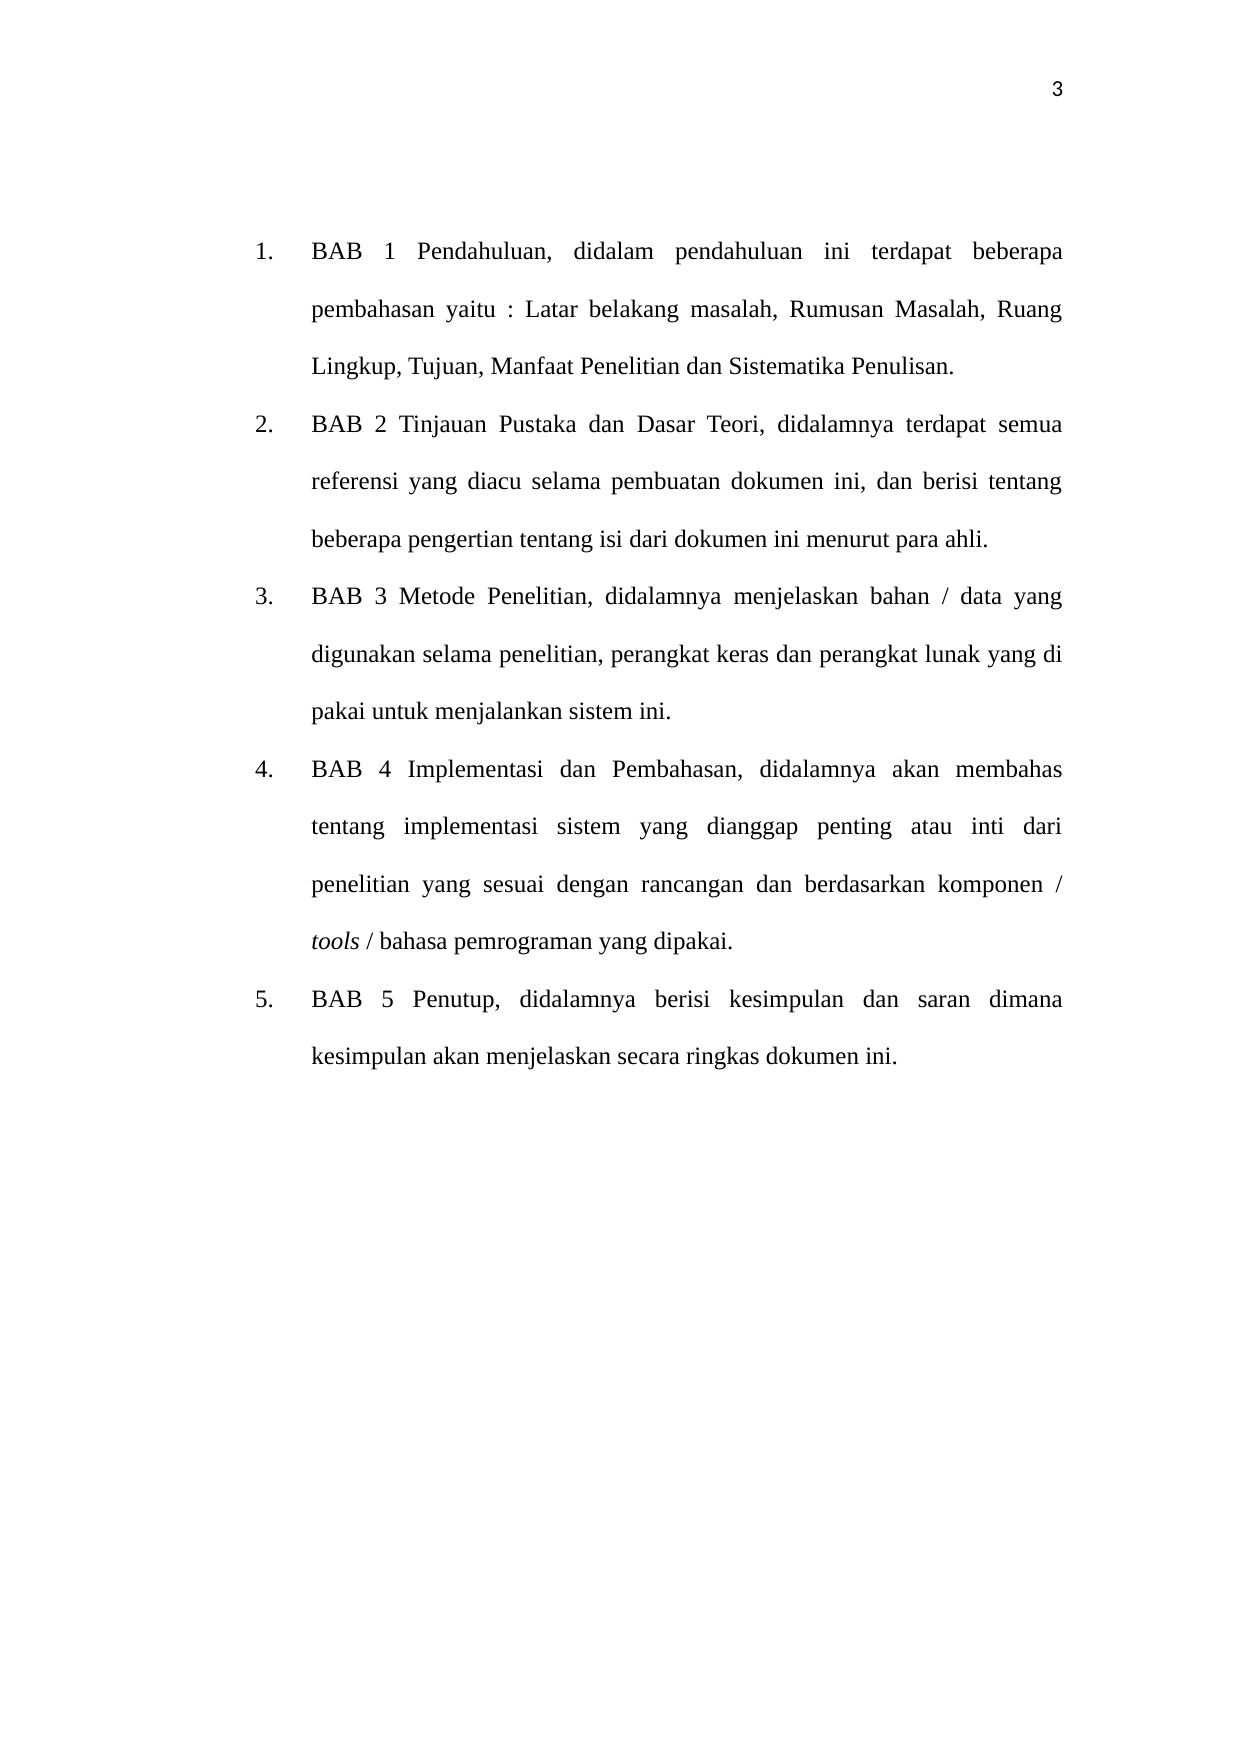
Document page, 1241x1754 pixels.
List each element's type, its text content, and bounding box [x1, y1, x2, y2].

list BAB 5 Penutup, didalamnya berisi kesimpulan dan saran dimana kesimpulan akan menjelaskan secara ringkas dokumen ini. [274, 984, 1063, 1070]
list BAB 3 Metode Penelitian, didalamnya menjelaskan bahan / data yang digunakan selama penelitian, perangkat keras dan perangkat lunak yang di pakai untuk menjalankan sistem ini. [274, 581, 1063, 725]
list BAB 2 Tinjauan Pustaka dan Dasar Teori, didalamnya terdapat semua referensi yang diacu selama pembuatan dokumen ini, dan berisi tentang beberapa pengertian tentang isi dari dokumen ini menurut para ahli. [274, 409, 1063, 552]
list BAB 4 Implementasi dan Pembahasan, didalamnya akan membahas tentang implementasi sistem yang dianggap penting atau inti dari penelitian yang sesuai dengan rancangan dan berdasarkan komponen / tools / bahasa pemrograman yang dipakai. [274, 754, 1063, 955]
list BAB 1 Pendahuluan, didalam pendahuluan ini terdapat beberapa pembahasan yaitu : Latar belakang masalah, Rumusan Masalah, Ruang Lingkup, Tujuan, Manfaat Penelitian dan Sistematika Penulisan. [274, 236, 1063, 380]
